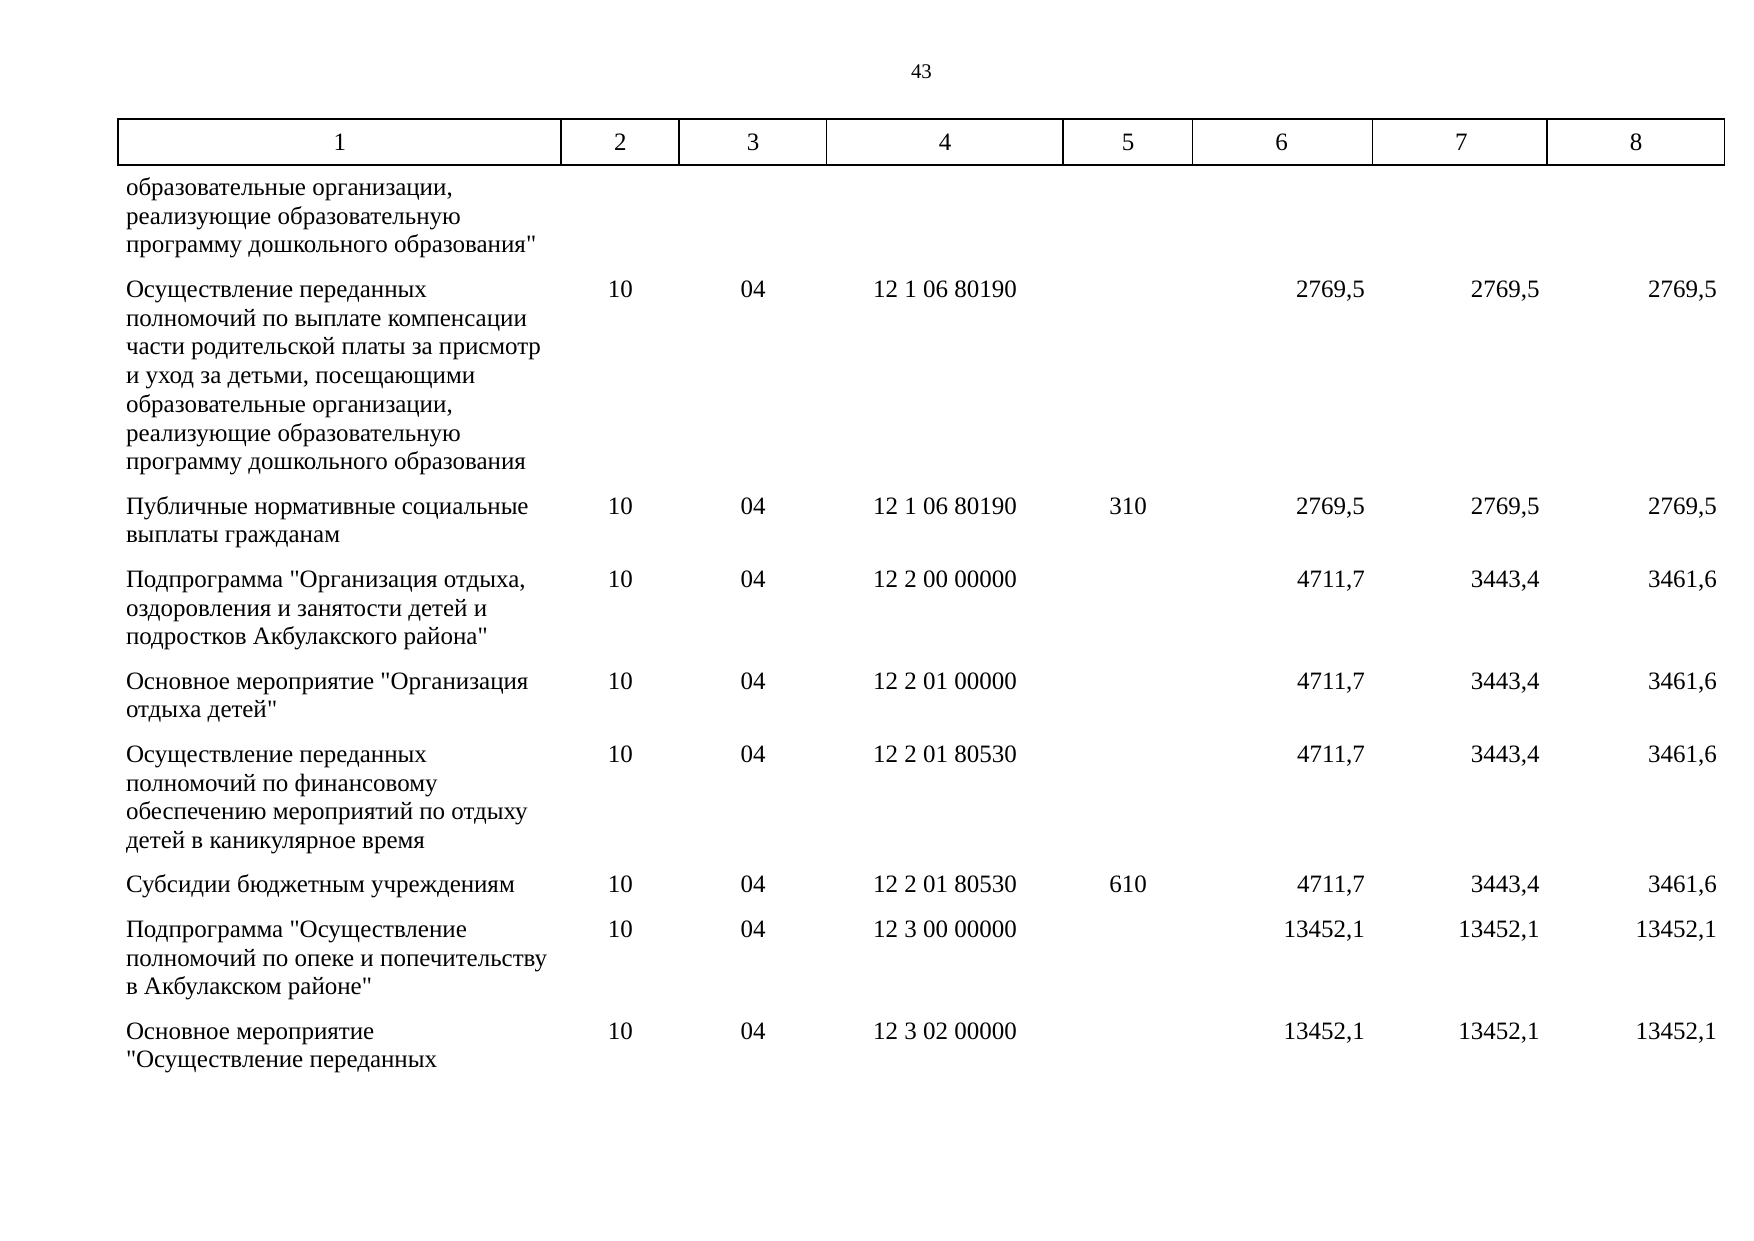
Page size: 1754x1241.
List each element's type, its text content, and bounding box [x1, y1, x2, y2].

table_cell 13452,1 [1193, 1008, 1372, 1081]
table_header 3 [687, 128, 819, 156]
table_cell 4711,7 [1193, 658, 1372, 731]
table_cell 4711,7 [1193, 731, 1372, 862]
table_cell Основное мероприятие "Осуществление переданных [118, 1008, 561, 1081]
table_cell [1063, 1008, 1193, 1081]
table_cell 10 [561, 556, 679, 658]
table_cell 3461,6 [1547, 556, 1724, 658]
table_header [1548, 120, 1724, 164]
table_cell 610 [1063, 862, 1193, 906]
table_cell 3461,6 [1547, 731, 1724, 862]
table_cell 13452,1 [1547, 906, 1724, 1008]
table_cell 3461,6 [1547, 862, 1724, 906]
table_cell Подпрограмма "Организация отдыха, оздоровления и занятости детей и подростков Акбулакского района" [118, 556, 561, 658]
table_header [1193, 120, 1372, 164]
table_cell 2769,5 [1193, 266, 1372, 483]
table_cell 2769,5 [1547, 266, 1724, 483]
table_header 2 [569, 128, 671, 156]
table_cell 12 1 06 80190 [827, 483, 1063, 556]
table_header 4 [835, 128, 1055, 156]
table_cell 12 3 00 00000 [827, 906, 1063, 1008]
table_cell 13452,1 [1372, 906, 1547, 1008]
table_header [1373, 120, 1546, 164]
table_cell [827, 166, 1063, 266]
table_cell 13452,1 [1193, 906, 1372, 1008]
table_cell 310 [1063, 483, 1193, 556]
table_cell 12 3 02 00000 [827, 1008, 1063, 1081]
table_cell 12 2 01 80530 [827, 862, 1063, 906]
table_cell 04 [679, 906, 827, 1008]
table_cell 04 [679, 658, 827, 731]
table_cell 3461,6 [1547, 658, 1724, 731]
table_cell 4711,7 [1193, 556, 1372, 658]
table_cell 04 [679, 556, 827, 658]
table_cell [1547, 166, 1724, 266]
table_cell Подпрограмма "Осуществление полномочий по опеке и попечительству в Акбулакском районе" [118, 906, 561, 1008]
table_cell 3443,4 [1372, 556, 1547, 658]
table_header 8 [1555, 128, 1716, 156]
table_header 5 [1071, 128, 1185, 156]
table_cell [1063, 658, 1193, 731]
table_cell [1063, 556, 1193, 658]
table_cell Осуществление переданных полномочий по финансовому обеспечению мероприятий по отдыху детей в каникулярное время [118, 731, 561, 862]
table_cell 04 [679, 483, 827, 556]
table_cell 12 2 01 00000 [827, 658, 1063, 731]
table_cell 10 [561, 266, 679, 483]
table_cell [1063, 906, 1193, 1008]
table_cell 10 [561, 731, 679, 862]
table_cell [1063, 266, 1193, 483]
table_cell [1193, 166, 1372, 266]
table_cell 10 [561, 1008, 679, 1081]
table_header [1064, 120, 1192, 164]
table_cell Публичные нормативные социальные выплаты гражданам [118, 483, 561, 556]
table_cell 2769,5 [1547, 483, 1724, 556]
table_header 6 [1201, 128, 1362, 156]
table_header 1 [126, 128, 553, 156]
table_cell Осуществление переданных полномочий по выплате компенсации части родительской платы за присмотр и уход за детьми, посещающими образовательные организации, реализующие образовательную программу дошкольного образования [118, 266, 561, 483]
table_cell [1372, 166, 1547, 266]
table_cell [561, 166, 679, 266]
table_cell 13452,1 [1547, 1008, 1724, 1081]
table_cell 10 [561, 906, 679, 1008]
table_cell 2769,5 [1372, 483, 1547, 556]
table_cell 10 [561, 483, 679, 556]
table_cell 12 2 01 80530 [827, 731, 1063, 862]
table_cell образовательные организации, реализующие образовательную программу дошкольного образования" [118, 166, 561, 266]
table_cell 12 1 06 80190 [827, 266, 1063, 483]
table_cell 13452,1 [1372, 1008, 1547, 1081]
table_cell 4711,7 [1193, 862, 1372, 906]
table_cell 12 2 00 00000 [827, 556, 1063, 658]
table_cell [1063, 166, 1193, 266]
table_header [562, 120, 678, 164]
table_cell 04 [679, 862, 827, 906]
table_cell 2769,5 [1372, 266, 1547, 483]
table_cell [679, 166, 827, 266]
table_cell Основное мероприятие "Организация отдыха детей" [118, 658, 561, 731]
table_cell [1063, 731, 1193, 862]
table_cell Субсидии бюджетным учреждениям [118, 862, 561, 906]
table_cell 10 [561, 658, 679, 731]
table_cell 3443,4 [1372, 658, 1547, 731]
table_header [680, 120, 826, 164]
table_cell 04 [679, 1008, 827, 1081]
table_cell 10 [561, 862, 679, 906]
table_header 7 [1380, 128, 1542, 156]
table_cell 3443,4 [1372, 862, 1547, 906]
table_cell 2769,5 [1193, 483, 1372, 556]
table_cell 04 [679, 731, 827, 862]
table_cell 3443,4 [1372, 731, 1547, 862]
table_header [827, 120, 1062, 164]
table_header [119, 120, 560, 164]
table_cell 04 [679, 266, 827, 483]
